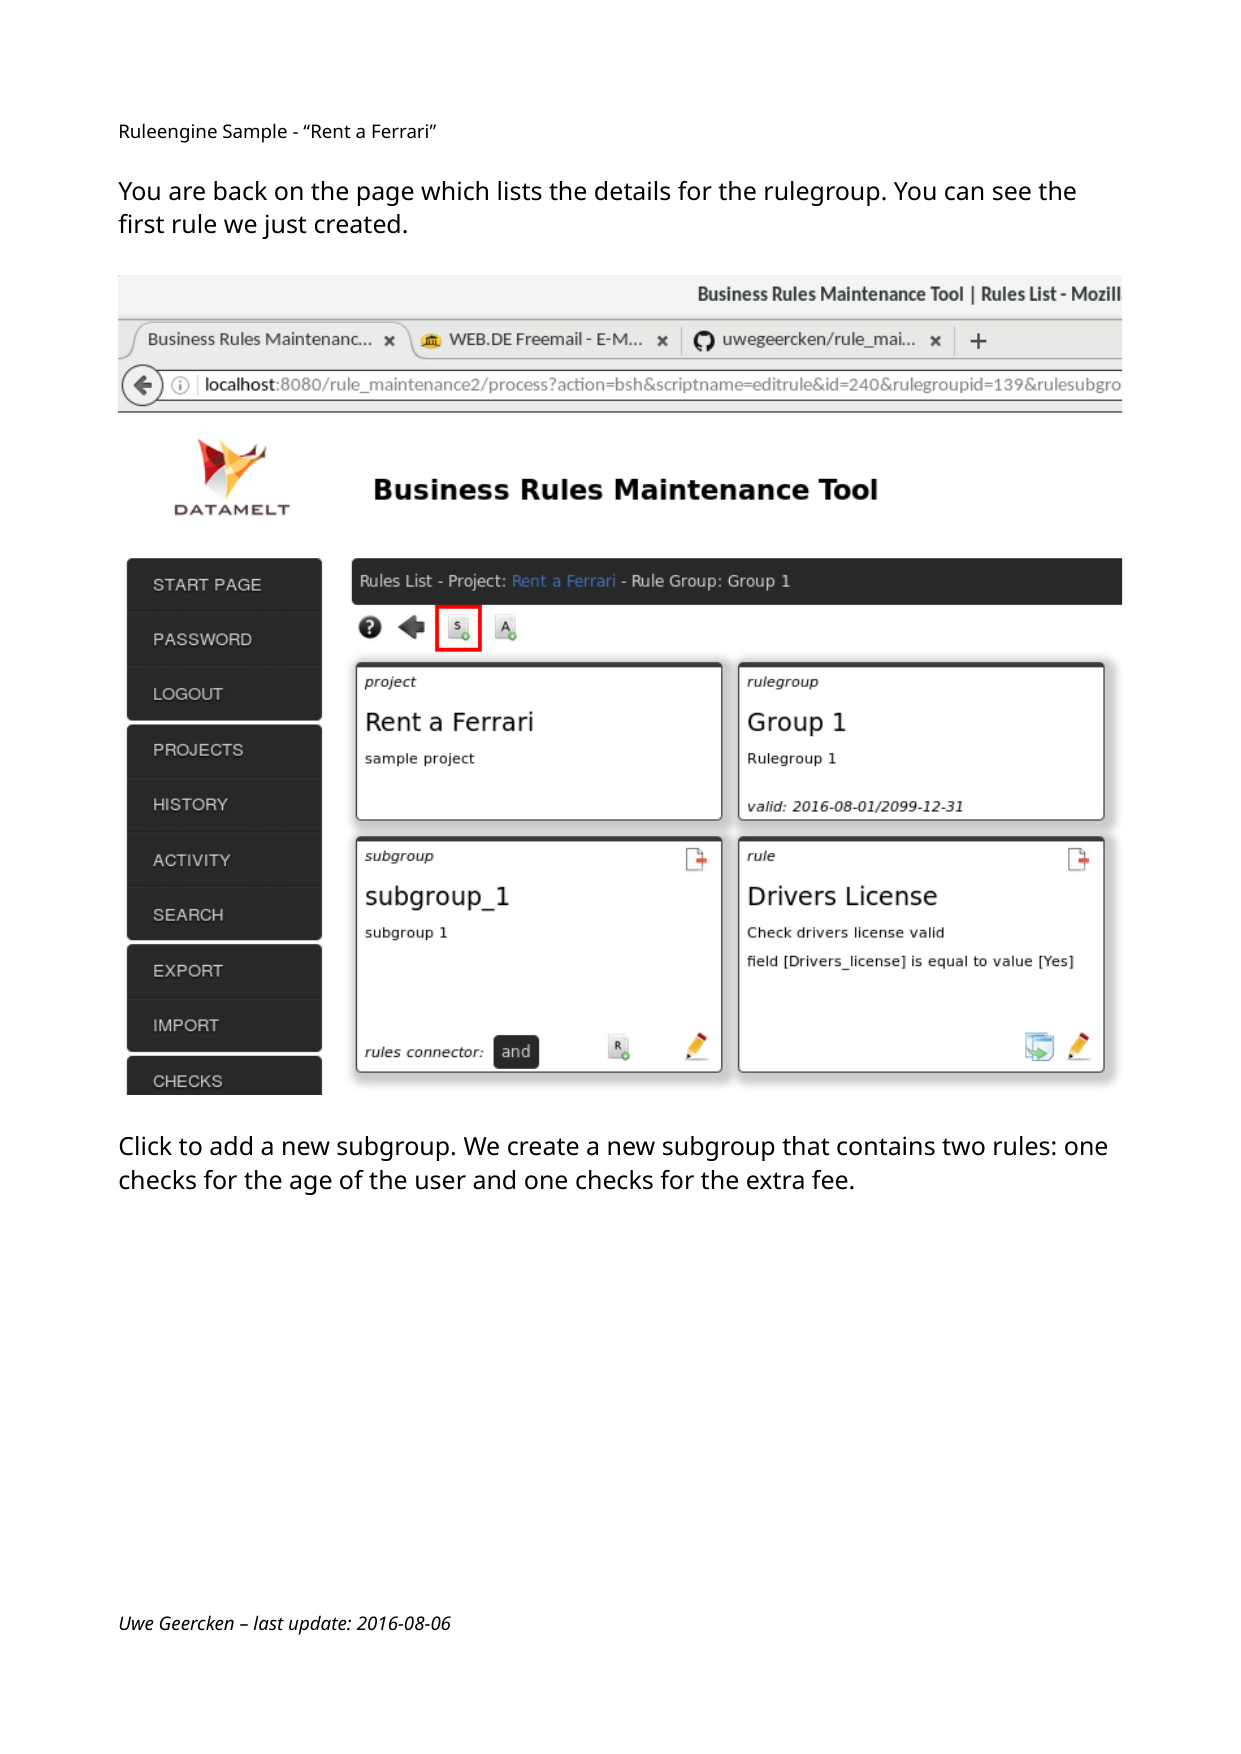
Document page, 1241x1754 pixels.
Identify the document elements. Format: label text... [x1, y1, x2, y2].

text You are back on the page which lists the details for the rulegroup. You can see the first rule we just created. [118, 173, 1122, 241]
picture [118, 275, 1123, 1095]
text Click to add a new subgroup. We create a new subgroup that contains two rules: one checks for the age of the user and one checks for the extra fee. [118, 1129, 1122, 1197]
